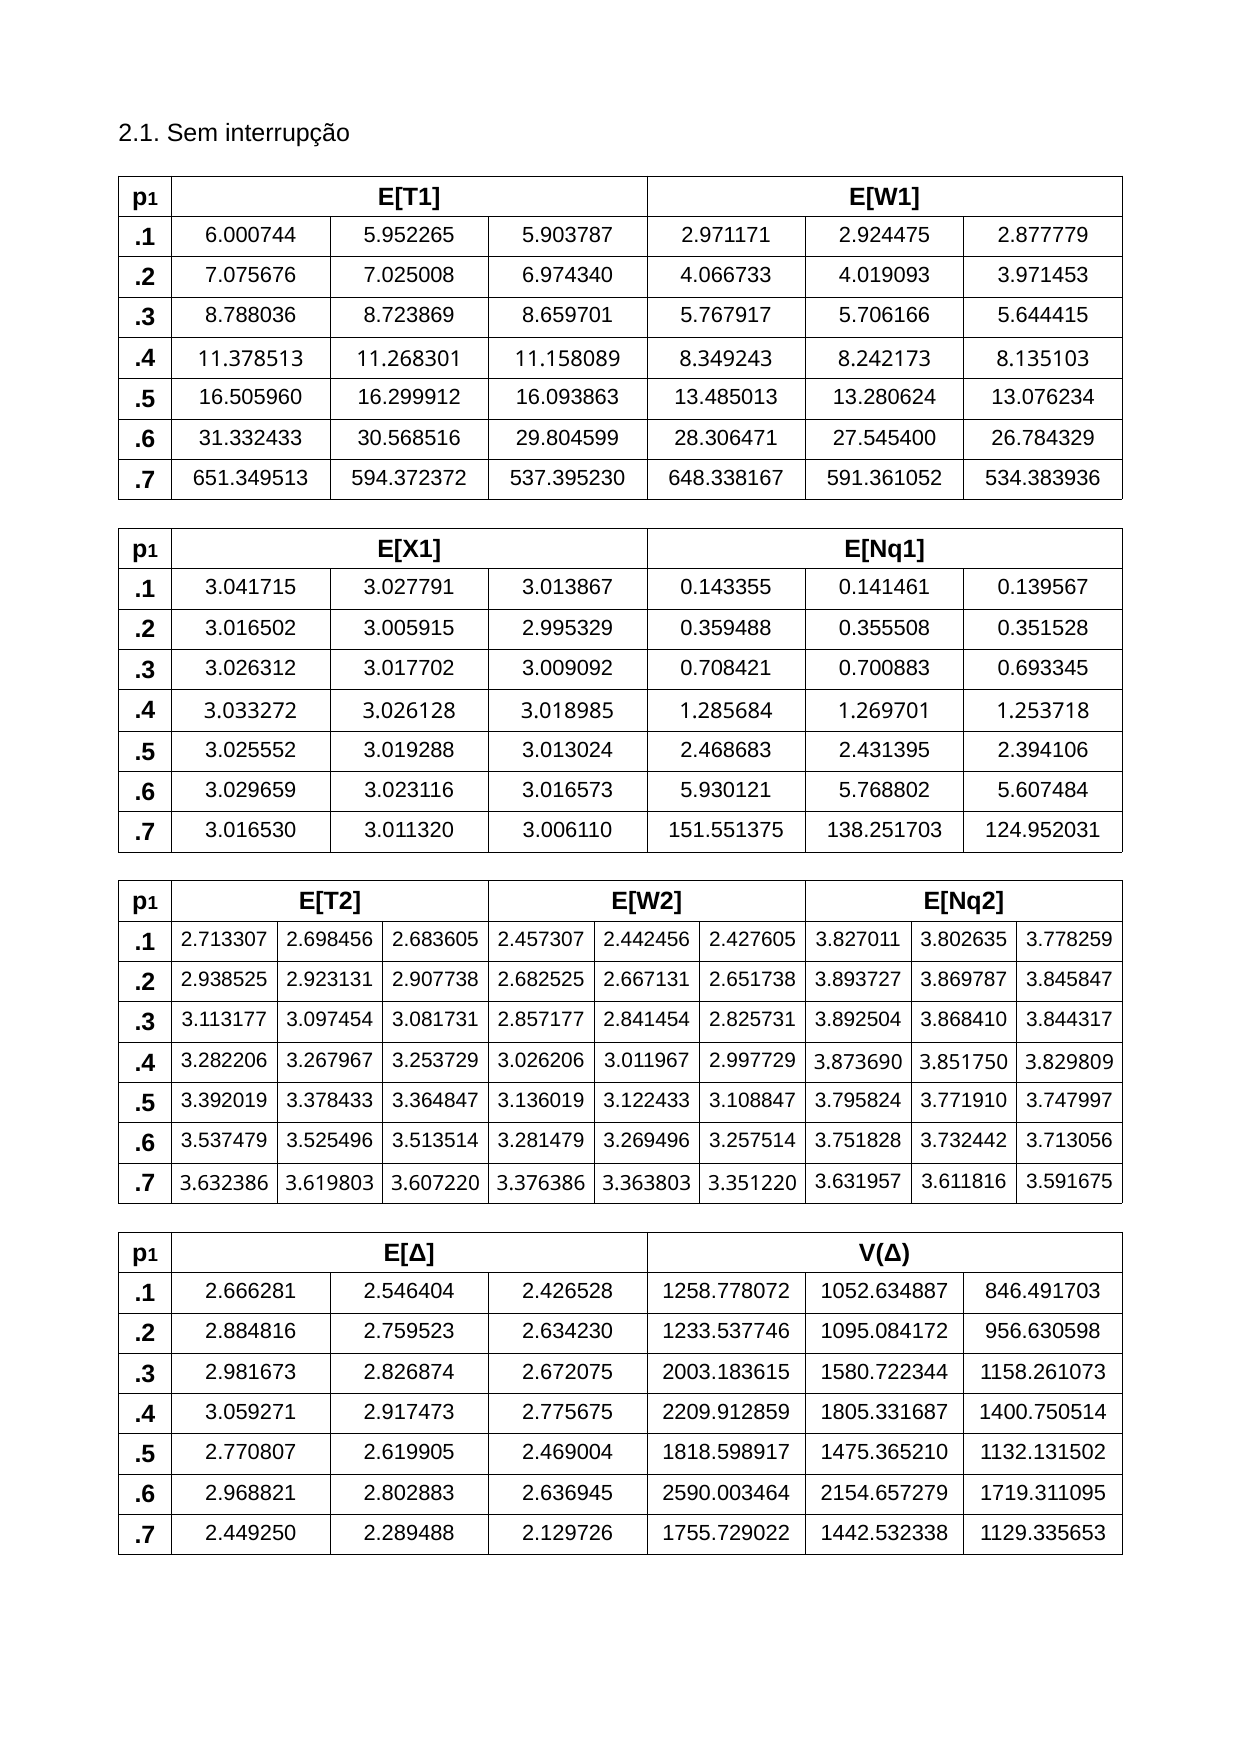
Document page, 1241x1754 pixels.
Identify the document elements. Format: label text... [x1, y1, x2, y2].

table_header p1 [119, 1233, 171, 1272]
table_cell 3.713056 [1017, 1123, 1122, 1163]
table_cell 3.081731 [383, 1002, 488, 1042]
table_cell 3.016530 [172, 812, 330, 852]
table_cell 3.392019 [172, 1083, 277, 1122]
table_cell 3.376386 [489, 1164, 594, 1203]
table_cell 0.700883 [806, 650, 963, 689]
table_cell 3.026128 [331, 690, 488, 731]
table_cell 5.767917 [648, 298, 805, 337]
table_cell 13.076234 [964, 379, 1122, 418]
table_cell 2.426528 [489, 1273, 647, 1312]
table_cell 3.269496 [595, 1123, 699, 1163]
table_cell 138.251703 [806, 812, 963, 852]
table_cell 3.868410 [912, 1002, 1016, 1042]
table_cell 1258.778072 [648, 1273, 805, 1312]
table_cell 3.751828 [806, 1123, 911, 1163]
table_cell 2.923131 [278, 962, 382, 1001]
table_cell 26.784329 [964, 420, 1122, 459]
table_cell 2.857177 [489, 1002, 594, 1042]
table_cell 5.706166 [806, 298, 963, 337]
table_cell 3.026312 [172, 650, 330, 689]
table_cell .7 [119, 812, 171, 852]
table_cell 8.788036 [172, 298, 330, 337]
table_cell 0.141461 [806, 569, 963, 609]
table_cell 1158.261073 [964, 1354, 1122, 1393]
table_cell .6 [119, 420, 171, 459]
table_cell 16.299912 [331, 379, 488, 418]
table_cell 5.607484 [964, 772, 1122, 811]
table_cell 3.892504 [806, 1002, 911, 1042]
table_cell 2.968821 [172, 1475, 330, 1514]
table_header E[X1] [172, 529, 647, 568]
table_cell .4 [119, 1043, 171, 1082]
table_cell 0.143355 [648, 569, 805, 609]
table_cell 2.666281 [172, 1273, 330, 1312]
table_cell 5.952265 [331, 217, 488, 256]
table_cell 594.372372 [331, 460, 488, 499]
table_cell 3.013024 [489, 732, 647, 771]
table_cell 0.351528 [964, 610, 1122, 649]
table_cell 3.009092 [489, 650, 647, 689]
table_cell 2209.912859 [648, 1394, 805, 1433]
table_cell 3.016573 [489, 772, 647, 811]
table_cell 2.759523 [331, 1314, 488, 1353]
table_cell 956.630598 [964, 1314, 1122, 1353]
table_cell 124.952031 [964, 812, 1122, 852]
text 2.1. Sem interrupção [118, 118, 1122, 147]
table_cell 2.841454 [595, 1002, 699, 1042]
table_cell 2.884816 [172, 1314, 330, 1353]
table_header E[W2] [489, 881, 805, 921]
table_cell 2.971171 [648, 217, 805, 256]
table_cell 3.732442 [912, 1123, 1016, 1163]
table_cell 1233.537746 [648, 1314, 805, 1353]
table_cell 2.938525 [172, 962, 277, 1001]
table_cell 2.442456 [595, 922, 699, 961]
table_cell 3.632386 [172, 1164, 277, 1203]
table_cell 3.795824 [806, 1083, 911, 1122]
table_cell .3 [119, 298, 171, 337]
table_cell 11.158089 [489, 338, 647, 378]
table_cell 3.827011 [806, 922, 911, 961]
table_cell 2.469004 [489, 1434, 647, 1474]
table_cell 3.893727 [806, 962, 911, 1001]
table_cell 30.568516 [331, 420, 488, 459]
table_cell 1755.729022 [648, 1515, 805, 1554]
table_cell 8.659701 [489, 298, 647, 337]
table_cell .3 [119, 650, 171, 689]
table_cell 3.017702 [331, 650, 488, 689]
table_cell 3.591675 [1017, 1164, 1122, 1203]
table_cell 2.667131 [595, 962, 699, 1001]
table_cell .6 [119, 1123, 171, 1163]
table_cell 2.427605 [700, 922, 805, 961]
table_cell 2.619905 [331, 1434, 488, 1474]
table_cell 3.253729 [383, 1043, 488, 1082]
table_cell 648.338167 [648, 460, 805, 499]
table_cell 3.041715 [172, 569, 330, 609]
table_cell 1719.311095 [964, 1475, 1122, 1514]
table_cell .5 [119, 1434, 171, 1474]
table_cell 13.485013 [648, 379, 805, 418]
table_cell .2 [119, 610, 171, 649]
table_cell 13.280624 [806, 379, 963, 418]
table_cell 3.108847 [700, 1083, 805, 1122]
table_header E[Δ] [172, 1233, 647, 1272]
table_cell 2.683605 [383, 922, 488, 961]
table_cell 3.525496 [278, 1123, 382, 1163]
table_cell 8.242173 [806, 338, 963, 378]
table_cell 2.997729 [700, 1043, 805, 1082]
table_cell 2.289488 [331, 1515, 488, 1554]
table_cell 2.917473 [331, 1394, 488, 1433]
table_cell 3.873690 [806, 1043, 911, 1082]
table_cell 2.924475 [806, 217, 963, 256]
table_cell 3.771910 [912, 1083, 1016, 1122]
table_cell 11.378513 [172, 338, 330, 378]
table_cell 537.395230 [489, 460, 647, 499]
table_cell 591.361052 [806, 460, 963, 499]
table_cell 29.804599 [489, 420, 647, 459]
table_cell 5.930121 [648, 772, 805, 811]
table_cell 3.351220 [700, 1164, 805, 1203]
table_cell 2.129726 [489, 1515, 647, 1554]
table_cell 3.869787 [912, 962, 1016, 1001]
table_cell 3.631957 [806, 1164, 911, 1203]
table_cell 534.383936 [964, 460, 1122, 499]
table_header p1 [119, 529, 171, 568]
table_cell 2.457307 [489, 922, 594, 961]
table_cell 27.545400 [806, 420, 963, 459]
table_cell 2.682525 [489, 962, 594, 1001]
table_cell 1132.131502 [964, 1434, 1122, 1474]
table_cell 1442.532338 [806, 1515, 963, 1554]
table_cell 0.359488 [648, 610, 805, 649]
table_cell 28.306471 [648, 420, 805, 459]
table_cell 3.363803 [595, 1164, 699, 1203]
table_header V(Δ) [648, 1233, 1122, 1272]
table_cell 6.000744 [172, 217, 330, 256]
table_cell 3.971453 [964, 257, 1122, 297]
table_cell 1.269701 [806, 690, 963, 731]
table_cell .7 [119, 1515, 171, 1554]
table_cell 3.097454 [278, 1002, 382, 1042]
table_cell 846.491703 [964, 1273, 1122, 1312]
table_cell 2.394106 [964, 732, 1122, 771]
table_cell .2 [119, 1314, 171, 1353]
table_cell .2 [119, 257, 171, 297]
table_cell .6 [119, 1475, 171, 1514]
table_cell 3.845847 [1017, 962, 1122, 1001]
table_cell 3.122433 [595, 1083, 699, 1122]
table_cell 0.139567 [964, 569, 1122, 609]
table_cell 2.546404 [331, 1273, 488, 1312]
table_cell 5.903787 [489, 217, 647, 256]
table_cell 3.281479 [489, 1123, 594, 1163]
table_cell 3.025552 [172, 732, 330, 771]
table_cell 2.431395 [806, 732, 963, 771]
table_cell 3.537479 [172, 1123, 277, 1163]
table_cell 3.513514 [383, 1123, 488, 1163]
table_cell 2.698456 [278, 922, 382, 961]
table_cell 3.018985 [489, 690, 647, 731]
table_cell 1475.365210 [806, 1434, 963, 1474]
table_cell 31.332433 [172, 420, 330, 459]
table_cell 2.825731 [700, 1002, 805, 1042]
table_cell 2.634230 [489, 1314, 647, 1353]
table_cell 3.059271 [172, 1394, 330, 1433]
table_cell 11.268301 [331, 338, 488, 378]
table_header E[T2] [172, 881, 488, 921]
table_header E[Nq1] [648, 529, 1122, 568]
table_cell 3.364847 [383, 1083, 488, 1122]
table_cell 8.723869 [331, 298, 488, 337]
table_cell 1580.722344 [806, 1354, 963, 1393]
table_cell 3.019288 [331, 732, 488, 771]
table_cell 151.551375 [648, 812, 805, 852]
table_cell 3.011320 [331, 812, 488, 852]
table_cell .1 [119, 1273, 171, 1312]
table_cell 3.378433 [278, 1083, 382, 1122]
table_cell 1818.598917 [648, 1434, 805, 1474]
table_cell 3.829809 [1017, 1043, 1122, 1082]
table_cell 3.026206 [489, 1043, 594, 1082]
table_cell 2.636945 [489, 1475, 647, 1514]
table_cell .2 [119, 962, 171, 1001]
table_cell 2.775675 [489, 1394, 647, 1433]
table_cell 2154.657279 [806, 1475, 963, 1514]
table_cell 2003.183615 [648, 1354, 805, 1393]
table_cell 1.285684 [648, 690, 805, 731]
table_cell 2.672075 [489, 1354, 647, 1393]
table_cell 3.619803 [278, 1164, 382, 1203]
table_cell 3.027791 [331, 569, 488, 609]
table_cell 1805.331687 [806, 1394, 963, 1433]
table_cell .4 [119, 690, 171, 731]
table_header E[Nq2] [806, 881, 1122, 921]
table_cell 3.005915 [331, 610, 488, 649]
table_cell .5 [119, 379, 171, 418]
table_cell .7 [119, 1164, 171, 1203]
table_cell 0.693345 [964, 650, 1122, 689]
table_cell 3.282206 [172, 1043, 277, 1082]
table_cell 3.136019 [489, 1083, 594, 1122]
table_cell 1052.634887 [806, 1273, 963, 1312]
table_cell 3.006110 [489, 812, 647, 852]
table_cell .7 [119, 460, 171, 499]
table_cell 3.029659 [172, 772, 330, 811]
table_cell 2.713307 [172, 922, 277, 961]
table_cell 1.253718 [964, 690, 1122, 731]
table_cell 3.267967 [278, 1043, 382, 1082]
table_cell 3.113177 [172, 1002, 277, 1042]
table_cell .5 [119, 732, 171, 771]
table_cell .1 [119, 922, 171, 961]
table_cell 3.844317 [1017, 1002, 1122, 1042]
table_cell 1095.084172 [806, 1314, 963, 1353]
table_cell 1400.750514 [964, 1394, 1122, 1433]
table_cell .4 [119, 1394, 171, 1433]
table_cell 2.651738 [700, 962, 805, 1001]
table_cell 3.778259 [1017, 922, 1122, 961]
table_cell 7.025008 [331, 257, 488, 297]
table_cell 3.802635 [912, 922, 1016, 961]
table_cell 4.066733 [648, 257, 805, 297]
table_header E[T1] [172, 177, 647, 216]
table_cell .6 [119, 772, 171, 811]
table_cell .3 [119, 1354, 171, 1393]
table_cell 3.611816 [912, 1164, 1016, 1203]
table_cell 0.355508 [806, 610, 963, 649]
table_cell 3.011967 [595, 1043, 699, 1082]
table_cell 8.135103 [964, 338, 1122, 378]
table_cell 5.644415 [964, 298, 1122, 337]
table_cell 16.093863 [489, 379, 647, 418]
table_cell 651.349513 [172, 460, 330, 499]
table_cell 2.907738 [383, 962, 488, 1001]
table_cell 2.449250 [172, 1515, 330, 1554]
table_cell 3.016502 [172, 610, 330, 649]
table_cell 3.747997 [1017, 1083, 1122, 1122]
table_cell .4 [119, 338, 171, 378]
table_cell 2.981673 [172, 1354, 330, 1393]
table_cell 2.770807 [172, 1434, 330, 1474]
table_cell 1129.335653 [964, 1515, 1122, 1554]
table_cell 5.768802 [806, 772, 963, 811]
table_cell 8.349243 [648, 338, 805, 378]
table_cell 16.505960 [172, 379, 330, 418]
table_cell 0.708421 [648, 650, 805, 689]
table_cell 2.468683 [648, 732, 805, 771]
table_header p1 [119, 881, 171, 921]
table_cell 2.826874 [331, 1354, 488, 1393]
table_cell 3.257514 [700, 1123, 805, 1163]
table_cell .5 [119, 1083, 171, 1122]
table_cell 2.802883 [331, 1475, 488, 1514]
table_cell 3.023116 [331, 772, 488, 811]
table_cell .3 [119, 1002, 171, 1042]
table_cell 2590.003464 [648, 1475, 805, 1514]
table_cell 3.033272 [172, 690, 330, 731]
table_cell 6.974340 [489, 257, 647, 297]
table_cell .1 [119, 217, 171, 256]
table_cell 7.075676 [172, 257, 330, 297]
table_cell 3.013867 [489, 569, 647, 609]
table_cell .1 [119, 569, 171, 609]
table_cell 3.851750 [912, 1043, 1016, 1082]
table_cell 3.607220 [383, 1164, 488, 1203]
table_header p1 [119, 177, 171, 216]
table_header E[W1] [648, 177, 1122, 216]
table_cell 4.019093 [806, 257, 963, 297]
table_cell 2.877779 [964, 217, 1122, 256]
table_cell 2.995329 [489, 610, 647, 649]
